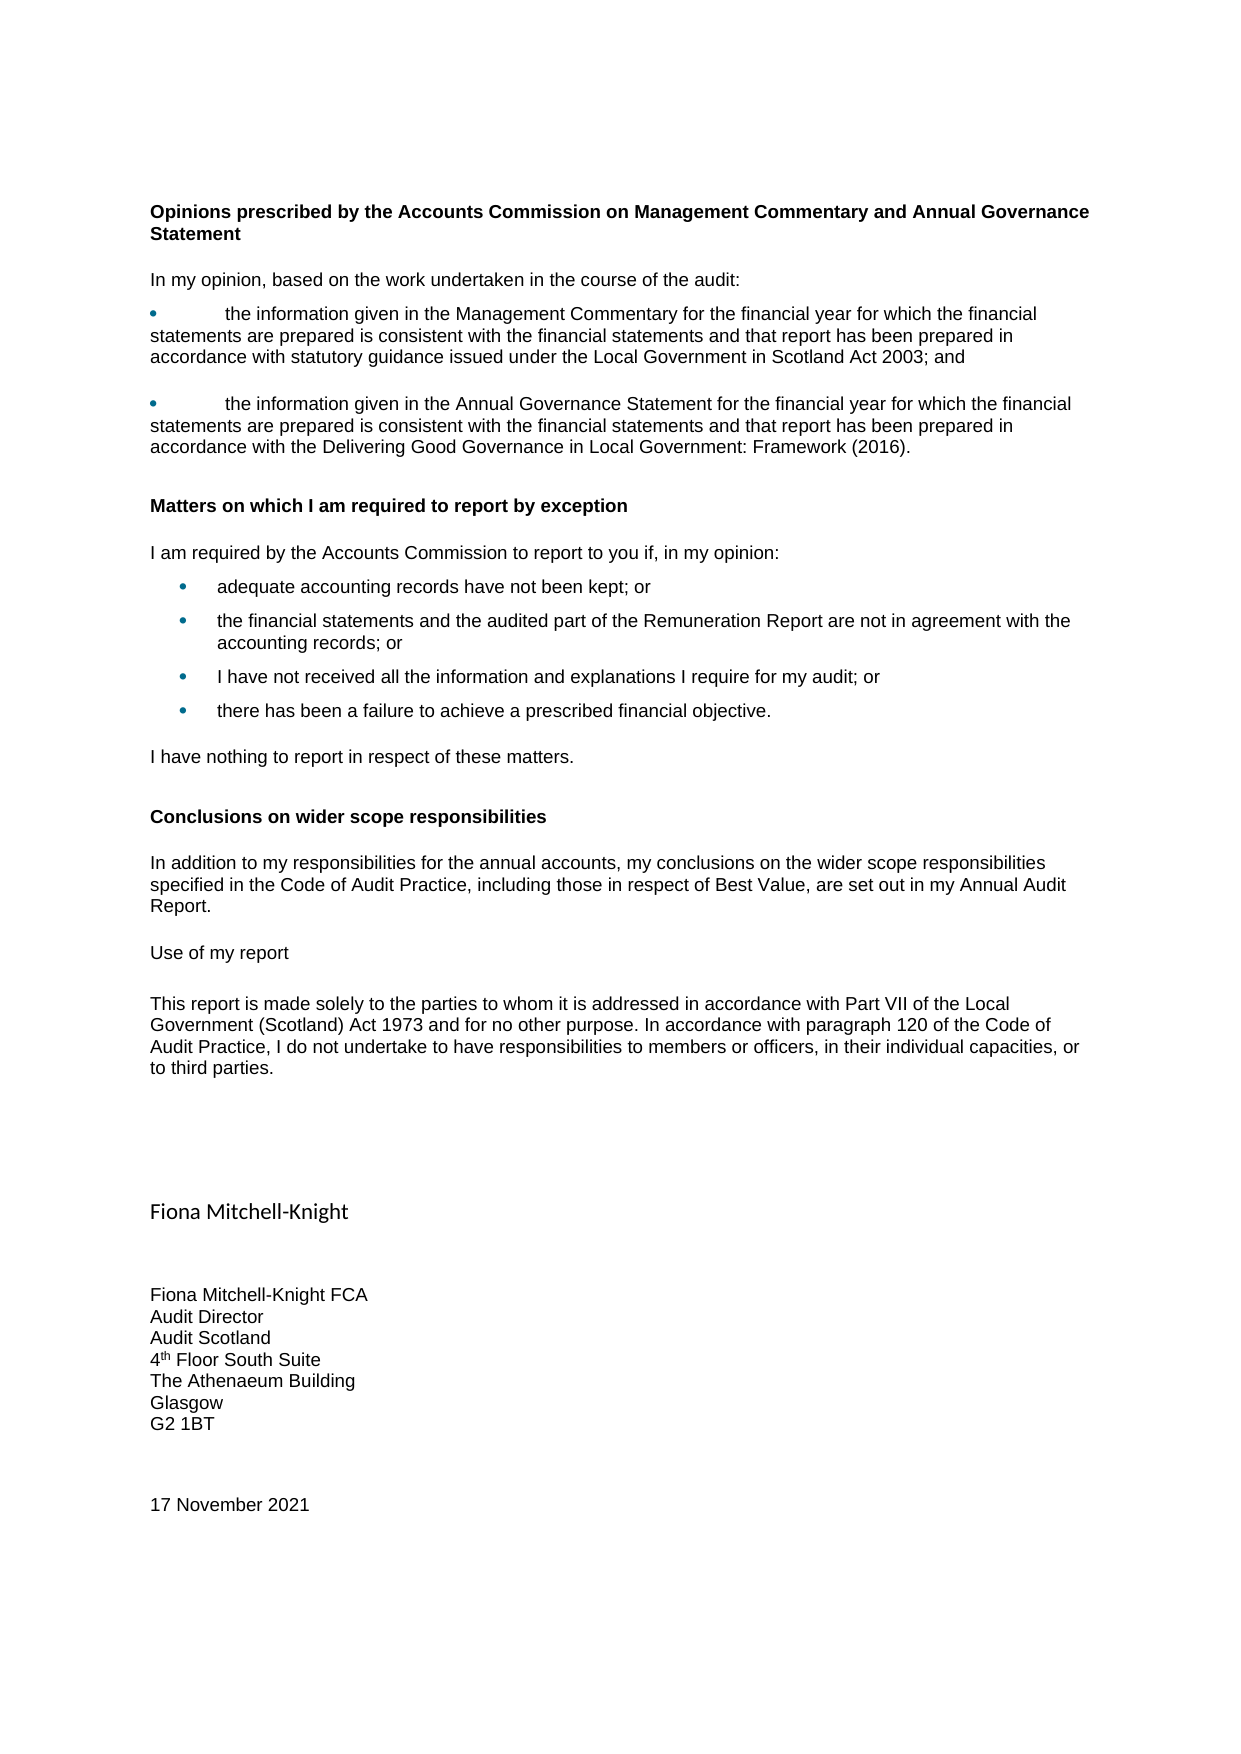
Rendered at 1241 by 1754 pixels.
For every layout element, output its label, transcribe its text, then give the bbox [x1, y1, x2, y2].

text Glasgow [150, 1392, 1090, 1413]
list the information given in the Annual Governance Statement for the financial year for which the financial statements are prepared is consistent with the financial statements and that report has been prepared in accordance with the Delivering Good Governance in Local Government: Framework (2016). [150, 393, 1090, 457]
list the information given in the Management Commentary for the financial year for which the financial statements are prepared is consistent with the financial statements and that report has been prepared in accordance with statutory guidance issued under the Local Government in Scotland Act 2003; and [150, 303, 1090, 368]
text Conclusions on wider scope responsibilities [150, 805, 1090, 827]
text Audit Director [150, 1305, 1090, 1327]
list the financial statements and the audited part of the Remuneration Report are not in agreement with the accounting records; or [179, 610, 1090, 653]
text In my opinion, based on the work undertaken in the course of the audit: [150, 269, 1090, 290]
text 4th Floor South Suite [150, 1348, 1090, 1370]
list I have not received all the information and explanations I require for my audit; or [179, 666, 1090, 687]
text In addition to my responsibilities for the annual accounts, my conclusions on the wider scope responsibilities specified in the Code of Audit Practice, including those in respect of Best Value, are set out in my Annual Audit Report. [150, 852, 1090, 917]
text 17 November 2021 [150, 1494, 1090, 1515]
text Matters on which I am required to report by exception [150, 495, 1090, 517]
text Fiona Mitchell-Knight FCA [150, 1284, 1090, 1305]
text Audit Scotland [150, 1327, 1090, 1348]
text I have nothing to report in respect of these matters. [150, 746, 1090, 768]
list there has been a failure to achieve a prescribed financial objective. [179, 700, 1090, 721]
text The Athenaeum Building [150, 1370, 1090, 1392]
text This report is made solely to the parties to whom it is addressed in accordance with Part VII of the Local Government (Scotland) Act 1973 and for no other purpose. In accordance with paragraph 120 of the Code of Audit Practice, I do not undertake to have responsibilities to members or officers, in their individual capacities, or to third parties. [150, 992, 1090, 1079]
text Use of my report [150, 942, 1090, 963]
text Opinions prescribed by the Accounts Commission on Management Commentary and Annual Governance Statement [150, 201, 1090, 244]
text I am required by the Accounts Commission to report to you if, in my opinion: [150, 542, 1090, 563]
text G2 1BT [150, 1413, 1090, 1435]
list adequate accounting records have not been kept; or [179, 576, 1090, 597]
text Fiona Mitchell-Knight [150, 1197, 1090, 1225]
